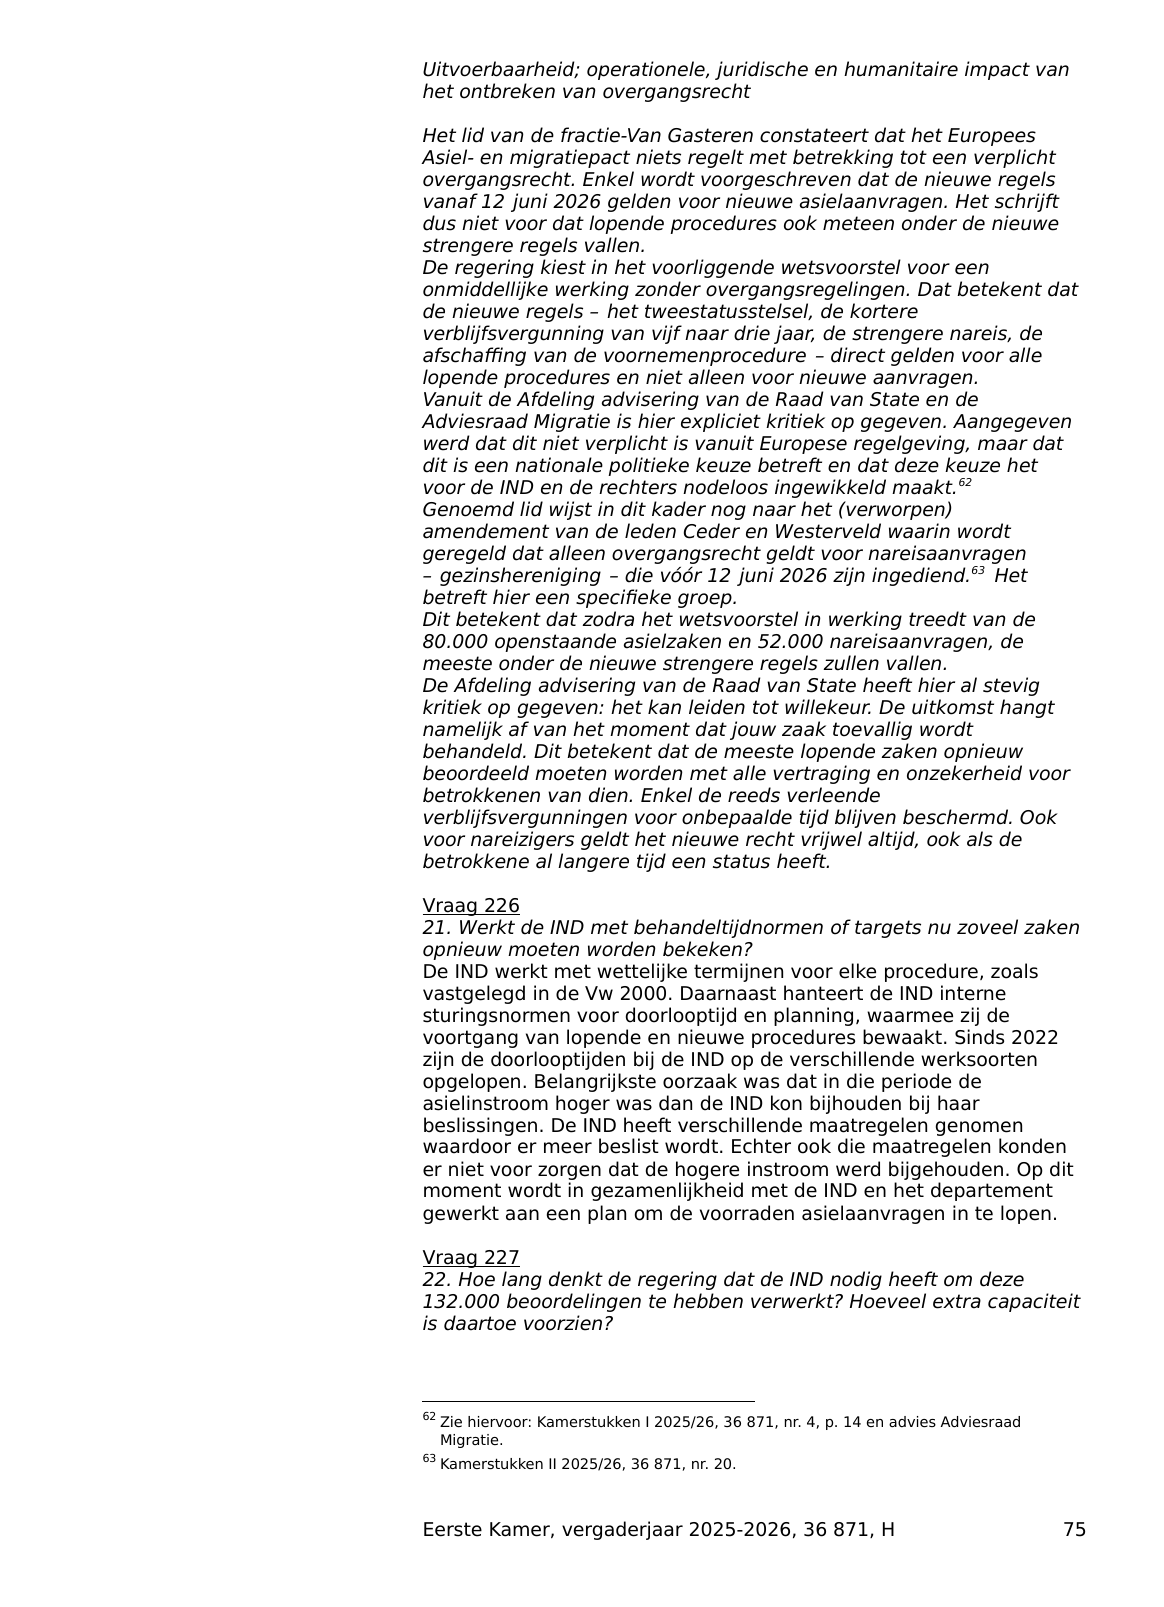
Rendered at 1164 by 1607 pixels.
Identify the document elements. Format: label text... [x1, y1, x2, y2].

subtitle Uitvoerbaarheid; operationele, juridische en humanitaire impact van het ontbreken van overgangsrecht [422, 59, 1087, 103]
text 22. Hoe lang denkt de regering dat de IND nodig heeft om deze 132.000 beoordelingen te hebben verwerkt? Hoeveel extra capaciteit is daartoe voorzien? [422, 1268, 1087, 1334]
text 21. Werkt de IND met behandeltijdnormen of targets nu zoveel zaken opnieuw moeten worden bekeken? [422, 917, 1087, 961]
text Zie hiervoor: Kamerstukken I 2025/26, 36 871, nr. 4, p. 14 en advies Adviesraad Migratie. [422, 1410, 1087, 1449]
text Vanuit de Afdeling advisering van de Raad van State en de Adviesraad Migratie is hier expliciet kritiek op gegeven. Aangegeven werd dat dit niet verplicht is vanuit Europese regelgeving, maar dat dit is een nationale politieke keuze betreft en dat deze keuze het voor de IND en de rechters nodeloos ingewikkeld maakt. [422, 389, 1087, 499]
text De Afdeling advisering van de Raad van State heeft hier al stevig kritiek op gegeven: het kan leiden tot willekeur. De uitkomst hangt namelijk af van het moment dat jouw zaak toevallig wordt behandeld. Dit betekent dat de meeste lopende zaken opnieuw beoordeeld moeten worden met alle vertraging en onzekerheid voor betrokkenen van dien. Enkel de reeds verleende verblijfsvergunningen voor onbepaalde tijd blijven beschermd. Ook voor nareizigers geldt het nieuwe recht vrijwel altijd, ook als de betrokkene al langere tijd een status heeft. [422, 675, 1087, 872]
text Genoemd lid wijst in dit kader nog naar het (verworpen) amendement van de leden Ceder en Westerveld waarin wordt geregeld dat alleen overgangsrecht geldt voor nareisaanvragen – gezinshereniging – die vóór 12 juni 2026 zijn ingediend. Het betreft hier een specifieke groep. [422, 499, 1087, 609]
text Dit betekent dat zodra het wetsvoorstel in werking treedt van de 80.000 openstaande asielzaken en 52.000 nareisaanvragen, de meeste onder de nieuwe strengere regels zullen vallen. [422, 609, 1087, 675]
text Het lid van de fractie-Van Gasteren constateert dat het Europees Asiel- en migratiepact niets regelt met betrekking tot een verplicht overgangsrecht. Enkel wordt voorgeschreven dat de nieuwe regels vanaf 12 juni 2026 gelden voor nieuwe asielaanvragen. Het schrijft dus niet voor dat lopende procedures ook meteen onder de nieuwe strengere regels vallen. [422, 125, 1087, 257]
text Vraag 226 [422, 895, 1087, 917]
text Kamerstukken II 2025/26, 36 871, nr. 20. [422, 1452, 1087, 1474]
text De regering kiest in het voorliggende wetsvoorstel voor een onmiddellijke werking zonder overgangsregelingen. Dat betekent dat de nieuwe regels – het tweestatusstelsel, de kortere verblijfsvergunning van vijf naar drie jaar, de strengere nareis, de afschaffing van de voornemenprocedure – direct gelden voor alle lopende procedures en niet alleen voor nieuwe aanvragen. [422, 257, 1087, 389]
text De IND werkt met wettelijke termijnen voor elke procedure, zoals vastgelegd in de Vw 2000. Daarnaast hanteert de IND interne sturingsnormen voor doorlooptijd en planning, waarmee zij de voortgang van lopende en nieuwe procedures bewaakt. Sinds 2022 zijn de doorlooptijden bij de IND op de verschillende werksoorten opgelopen. Belangrijkste oorzaak was dat in die periode de asielinstroom hoger was dan de IND kon bijhouden bij haar beslissingen. De IND heeft verschillende maatregelen genomen waardoor er meer beslist wordt. Echter ook die maatregelen konden er niet voor zorgen dat de hogere instroom werd bijgehouden. Op dit moment wordt in gezamenlijkheid met de IND en het departement gewerkt aan een plan om de voorraden asielaanvragen in te lopen. [422, 961, 1087, 1224]
text Vraag 227 [422, 1247, 1087, 1268]
